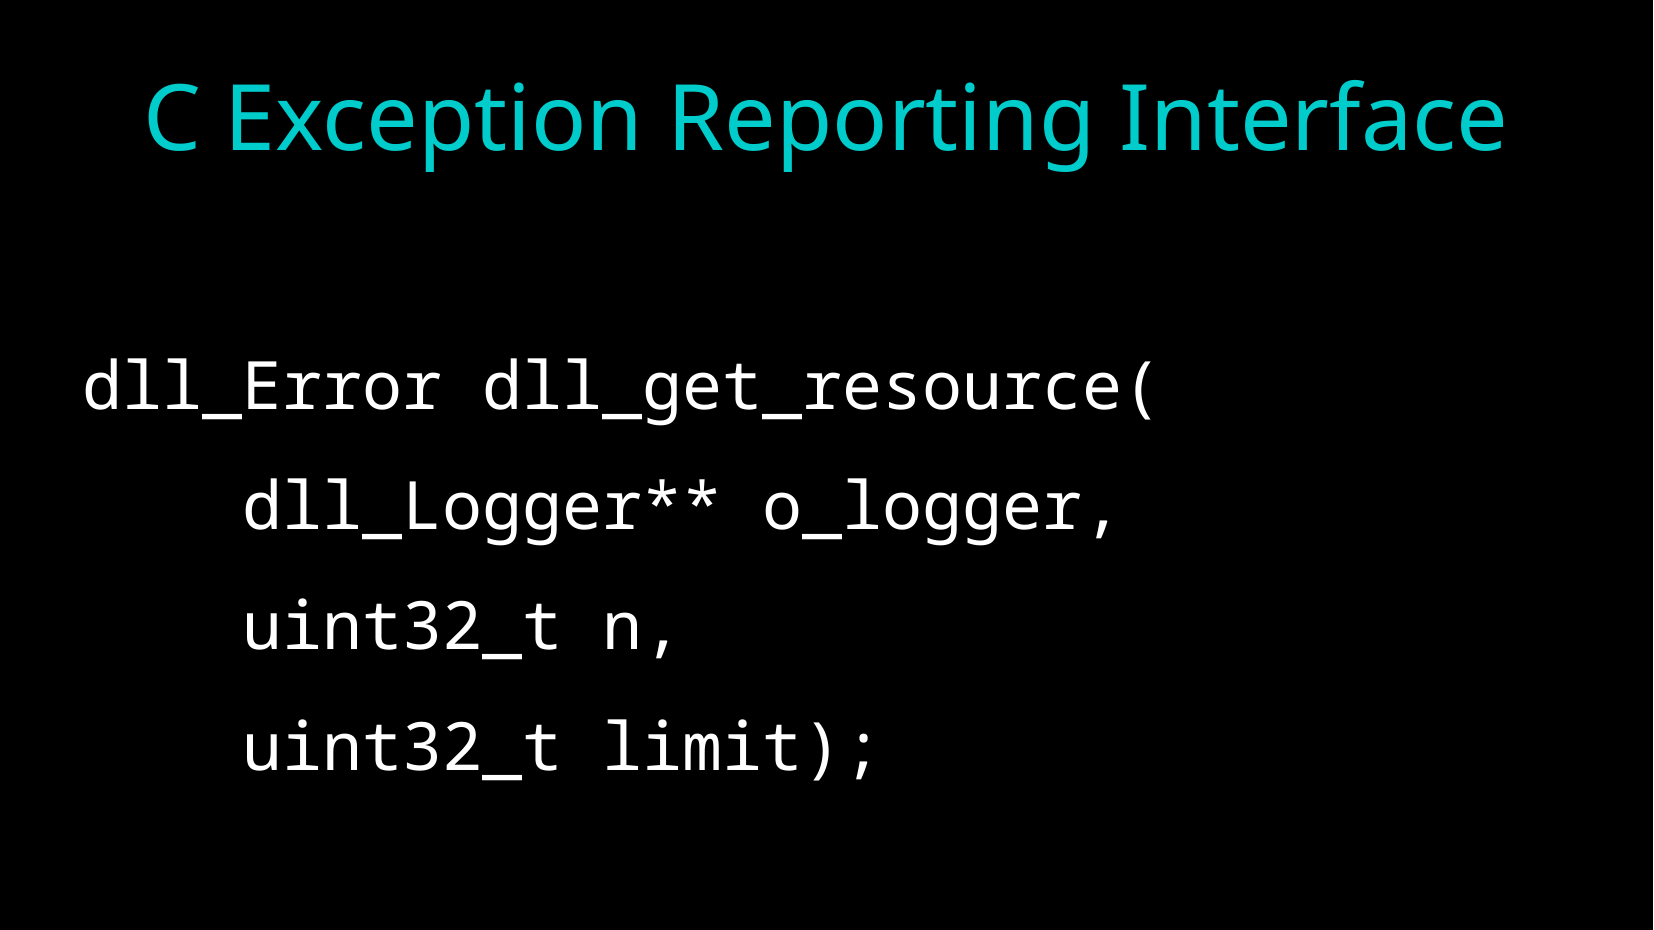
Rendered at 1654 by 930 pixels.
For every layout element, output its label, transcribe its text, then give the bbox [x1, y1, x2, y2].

title C Exception Reporting Interface [82, 37, 1571, 193]
list dll_Error dll_get_resource( dll_Logger** o_logger, uint32_t n, uint32_t limit); [82, 217, 1571, 841]
